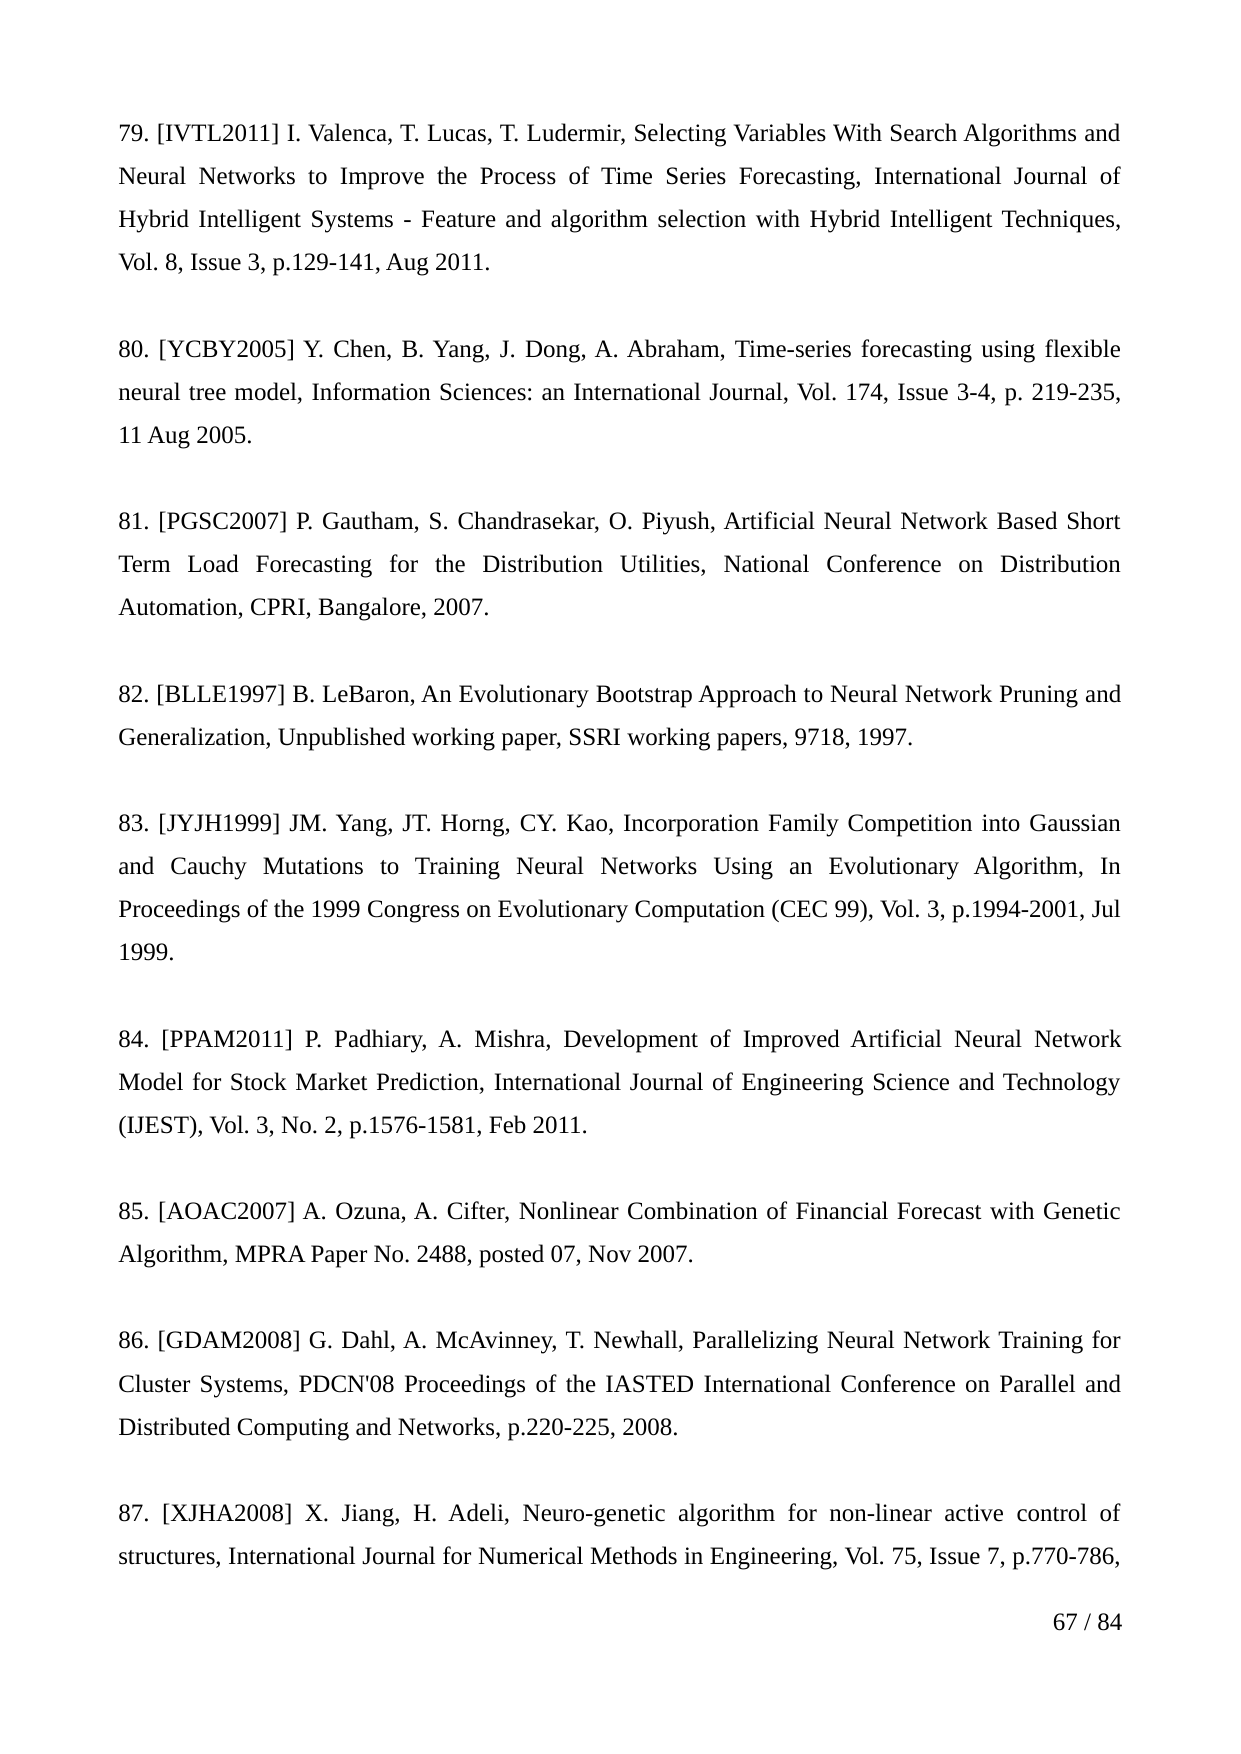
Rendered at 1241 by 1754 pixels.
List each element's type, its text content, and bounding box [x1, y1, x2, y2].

text 79. [IVTL2011] I. Valenca, T. Lucas, T. Ludermir, Selecting Variables With Search Algorithms and Neural Networks to Improve the Process of Time Series Forecasting, International Journal of Hybrid Intelligent Systems - Feature and algorithm selection with Hybrid Intelligent Techniques, Vol. 8, Issue 3, p.129-141, Aug 2011. [118, 118, 1122, 276]
text 82. [BLLE1997] B. LeBaron, An Evolutionary Bootstrap Approach to Neural Network Pruning and Generalization, Unpublished working paper, SSRI working papers, 9718, 1997. [118, 679, 1122, 751]
text 87. [XJHA2008] X. Jiang, H. Adeli, Neuro-genetic algorithm for non-linear active control of structures, International Journal for Numerical Methods in Engineering, Vol. 75, Issue 7, p.770-786, [118, 1498, 1122, 1570]
text 86. [GDAM2008] G. Dahl, A. McAvinney, T. Newhall, Parallelizing Neural Network Training for Cluster Systems, PDCN'08 Proceedings of the IASTED International Conference on Parallel and Distributed Computing and Networks, p.220-225, 2008. [118, 1326, 1122, 1441]
text 80. [YCBY2005] Y. Chen, B. Yang, J. Dong, A. Abraham, Time-series forecasting using flexible neural tree model, Information Sciences: an International Journal, Vol. 174, Issue 3-4, p. 219-235, 11 Aug 2005. [118, 334, 1122, 449]
text 81. [PGSC2007] P. Gautham, S. Chandrasekar, O. Piyush, Artificial Neural Network Based Short Term Load Forecasting for the Distribution Utilities, National Conference on Distribution Automation, CPRI, Bangalore, 2007. [118, 506, 1122, 621]
text 83. [JYJH1999] JM. Yang, JT. Horng, CY. Kao, Incorporation Family Competition into Gaussian and Cauchy Mutations to Training Neural Networks Using an Evolutionary Algorithm, In Proceedings of the 1999 Congress on Evolutionary Computation (CEC 99), Vol. 3, p.1994-2001, Jul 1999. [118, 808, 1122, 966]
text 85. [AOAC2007] A. Ozuna, A. Cifter, Nonlinear Combination of Financial Forecast with Genetic Algorithm, MPRA Paper No. 2488, posted 07, Nov 2007. [118, 1196, 1122, 1268]
text 84. [PPAM2011] P. Padhiary, A. Mishra, Development of Improved Artificial Neural Network Model for Stock Market Prediction, International Journal of Engineering Science and Technology (IJEST), Vol. 3, No. 2, p.1576-1581, Feb 2011. [118, 1024, 1122, 1139]
